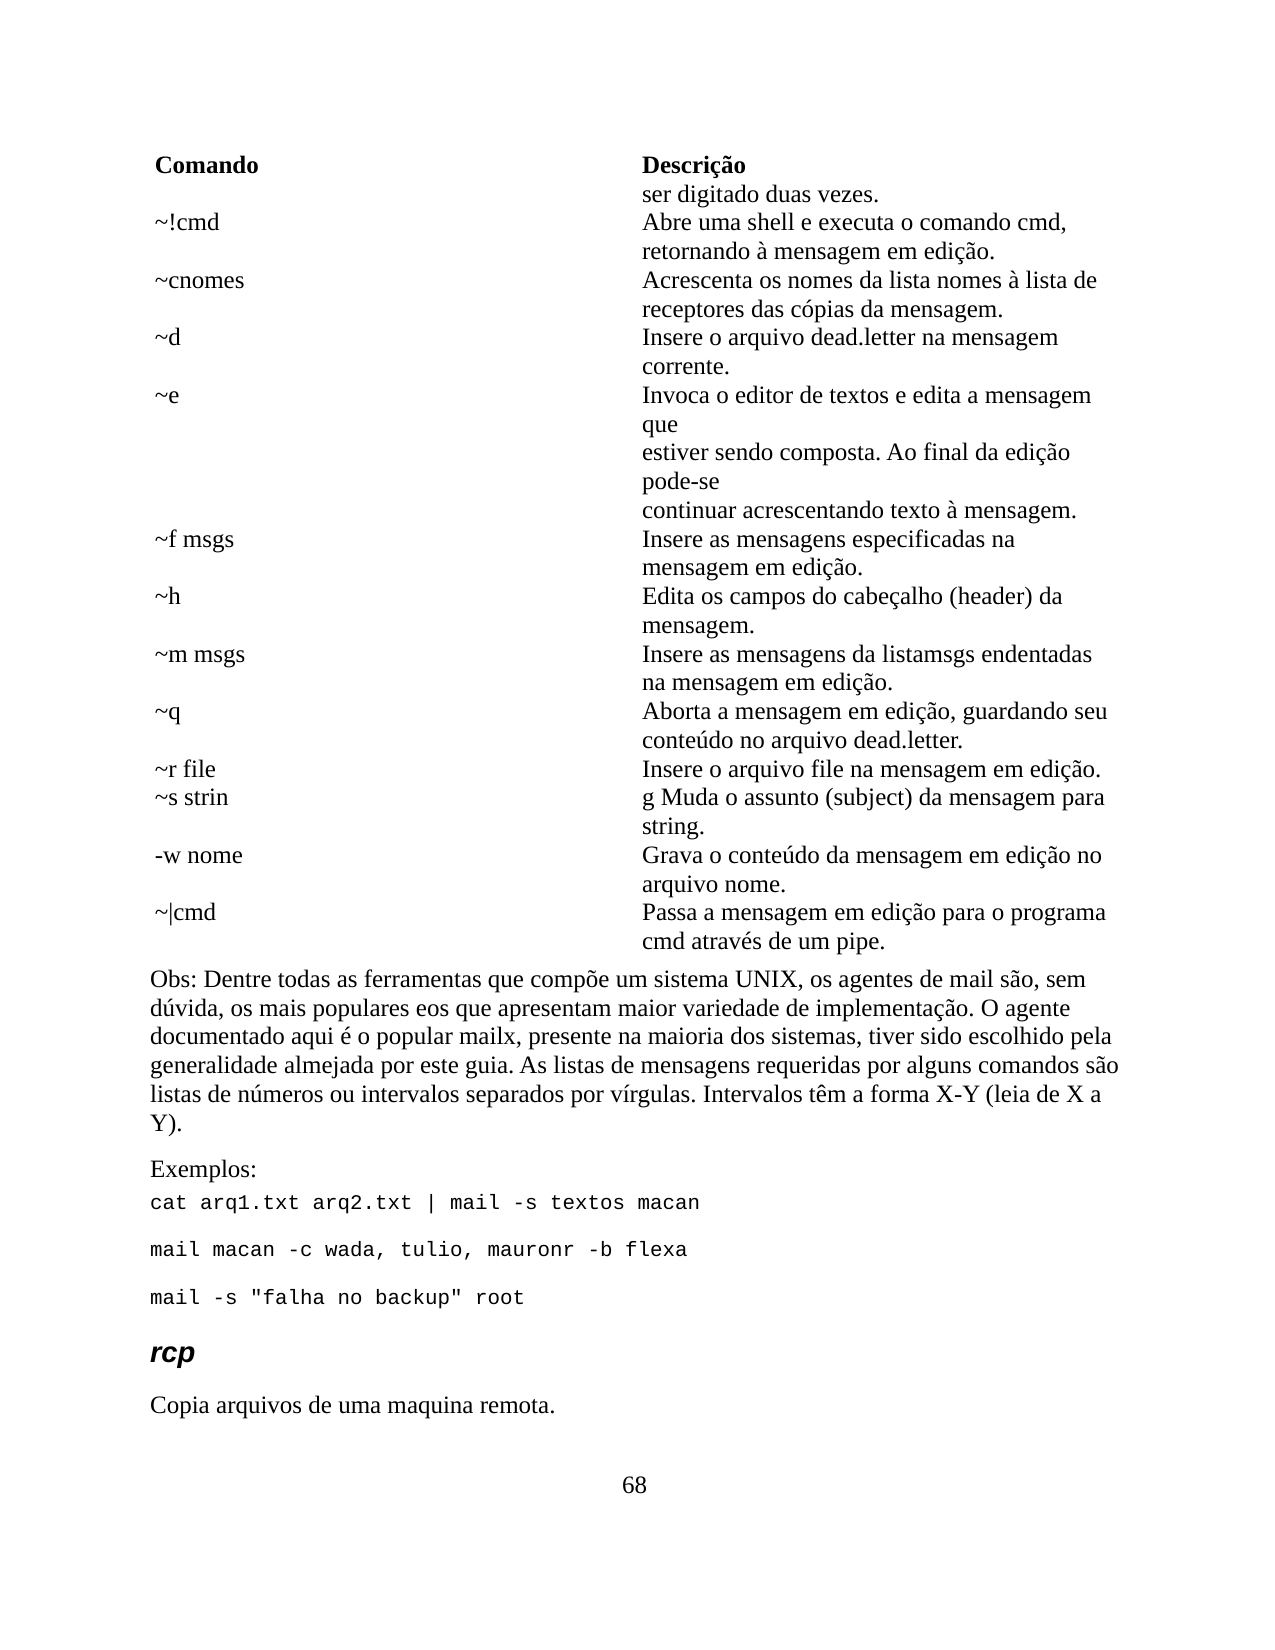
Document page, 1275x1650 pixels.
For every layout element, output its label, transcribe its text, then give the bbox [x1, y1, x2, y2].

table_cell [150, 179, 637, 207]
table_cell arquivo nome. [638, 869, 1125, 897]
table_cell ~s strin [150, 783, 637, 811]
table_cell [150, 811, 637, 840]
table_cell Acrescenta os nomes da lista nomes à lista de [638, 265, 1125, 294]
table_cell ~e [150, 380, 637, 437]
table_cell [150, 438, 637, 495]
table_cell Invoca o editor de textos e edita a mensagem que [638, 380, 1125, 437]
table_cell Insere as mensagens da listamsgs endentadas [638, 639, 1125, 667]
table_cell Insere as mensagens especificadas na [638, 524, 1125, 552]
text Obs: Dentre todas as ferramentas que compõe um sistema UNIX, os agentes de mail são, sem dúvida, os mais populares eos que apresentam maior variedade de implementação. O agente documentado aqui é o popular mailx, presente na maioria dos sistemas, tiver sido escolhido pela generalidade almejada por este guia. As listas de mensagens requeridas por alguns comandos são listas de números ou intervalos separados por vírgulas. Intervalos têm a forma X-Y (leia de X a Y). [150, 964, 1125, 1136]
table_cell conteúdo no arquivo dead.letter. [638, 725, 1125, 754]
table_header Descrição [638, 150, 1125, 179]
text mail -s "falha no backup" root [150, 1287, 1125, 1310]
table_cell [150, 294, 637, 322]
text mail macan -c wada, tulio, mauronr -b flexa [150, 1239, 1125, 1263]
table_cell ~q [150, 696, 637, 725]
table_cell ~d [150, 323, 637, 351]
table_cell ~m msgs [150, 639, 637, 667]
table_header Comando [150, 150, 637, 179]
table_cell [150, 351, 637, 380]
table_cell continuar acrescentando texto à mensagem. [638, 495, 1125, 524]
table_cell ~cnomes [150, 265, 637, 294]
table_cell mensagem. [638, 610, 1125, 639]
table_cell ~!cmd [150, 208, 637, 236]
table_cell cmd através de um pipe. [638, 926, 1125, 955]
table_cell mensagem em edição. [638, 553, 1125, 581]
subtitle rcp [150, 1335, 1125, 1369]
table_cell receptores das cópias da mensagem. [638, 294, 1125, 322]
table_cell [150, 236, 637, 265]
table_cell -w nome [150, 840, 637, 869]
text cat arq1.txt arq2.txt | mail -s textos macan [150, 1192, 1125, 1216]
table_cell estiver sendo composta. Ao final da edição pode-se [638, 438, 1125, 495]
table_cell ser digitado duas vezes. [638, 179, 1125, 207]
table_cell [150, 869, 637, 897]
table_cell ~r file [150, 754, 637, 782]
table_cell Passa a mensagem em edição para o programa [638, 898, 1125, 926]
table_cell Edita os campos do cabeçalho (header) da [638, 581, 1125, 610]
table_cell [150, 926, 637, 955]
table_cell [150, 553, 637, 581]
table_cell [150, 668, 637, 696]
table_cell corrente. [638, 351, 1125, 380]
table_cell [150, 610, 637, 639]
table_cell ~|cmd [150, 898, 637, 926]
table_cell Insere o arquivo dead.letter na mensagem [638, 323, 1125, 351]
table_cell retornando à mensagem em edição. [638, 236, 1125, 265]
text Copia arquivos de uma maquina remota. [150, 1390, 1125, 1419]
table_cell Grava o conteúdo da mensagem em edição no [638, 840, 1125, 869]
table_cell Abre uma shell e executa o comando cmd, [638, 208, 1125, 236]
table_cell ~f msgs [150, 524, 637, 552]
table_cell na mensagem em edição. [638, 668, 1125, 696]
table_cell [150, 725, 637, 754]
table_cell Insere o arquivo file na mensagem em edição. [638, 754, 1125, 782]
text Exemplos: [150, 1154, 1125, 1183]
table_cell string. [638, 811, 1125, 840]
table_cell Aborta a mensagem em edição, guardando seu [638, 696, 1125, 725]
table_cell g Muda o assunto (subject) da mensagem para [638, 783, 1125, 811]
table_cell [150, 495, 637, 524]
table_cell ~h [150, 581, 637, 610]
